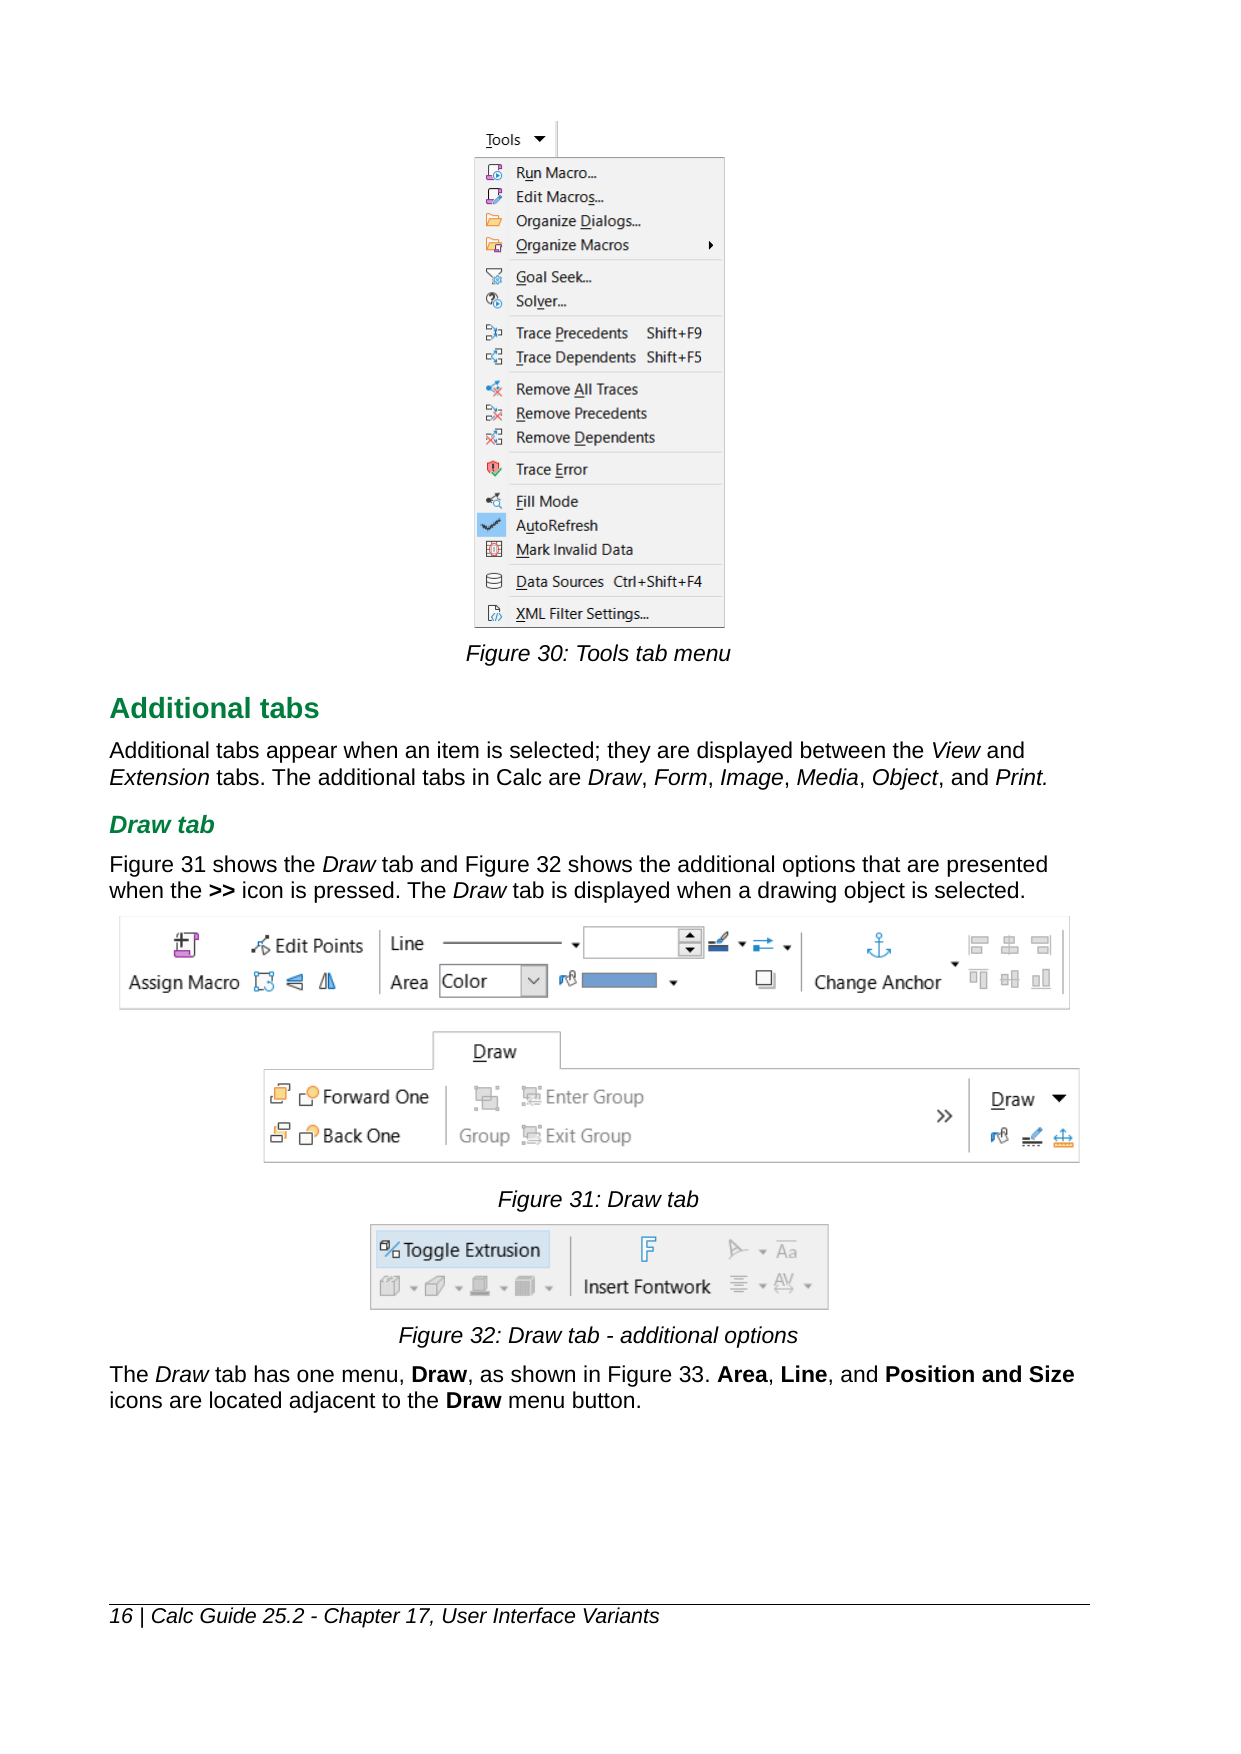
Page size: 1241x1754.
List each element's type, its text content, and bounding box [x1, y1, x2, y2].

picture [474, 121, 725, 628]
picture [119, 916, 1080, 1174]
text Figure 31: Draw tab [109, 1186, 1090, 1212]
subtitle Draw tab [109, 810, 1090, 838]
text Additional tabs appear when an item is selected; they are displayed between the View and Extension tabs. The additional tabs in Calc are Draw, Form, Image, Media, Object, and Print. [109, 737, 1090, 790]
picture [370, 1224, 829, 1310]
text Figure 30: Tools tab menu [109, 640, 1090, 667]
subtitle Additional tabs [109, 692, 1090, 725]
text Figure 31 shows the Draw tab and Figure 32 shows the additional options that are presented when the >> icon is pressed. The Draw tab is displayed when a drawing object is selected. [109, 851, 1090, 903]
text Figure 32: Draw tab - additional options [109, 1322, 1090, 1348]
text The Draw tab has one menu, Draw, as shown in Figure 33. Area, Line, and Position and Size icons are located adjacent to the Draw menu button. [109, 1361, 1090, 1413]
